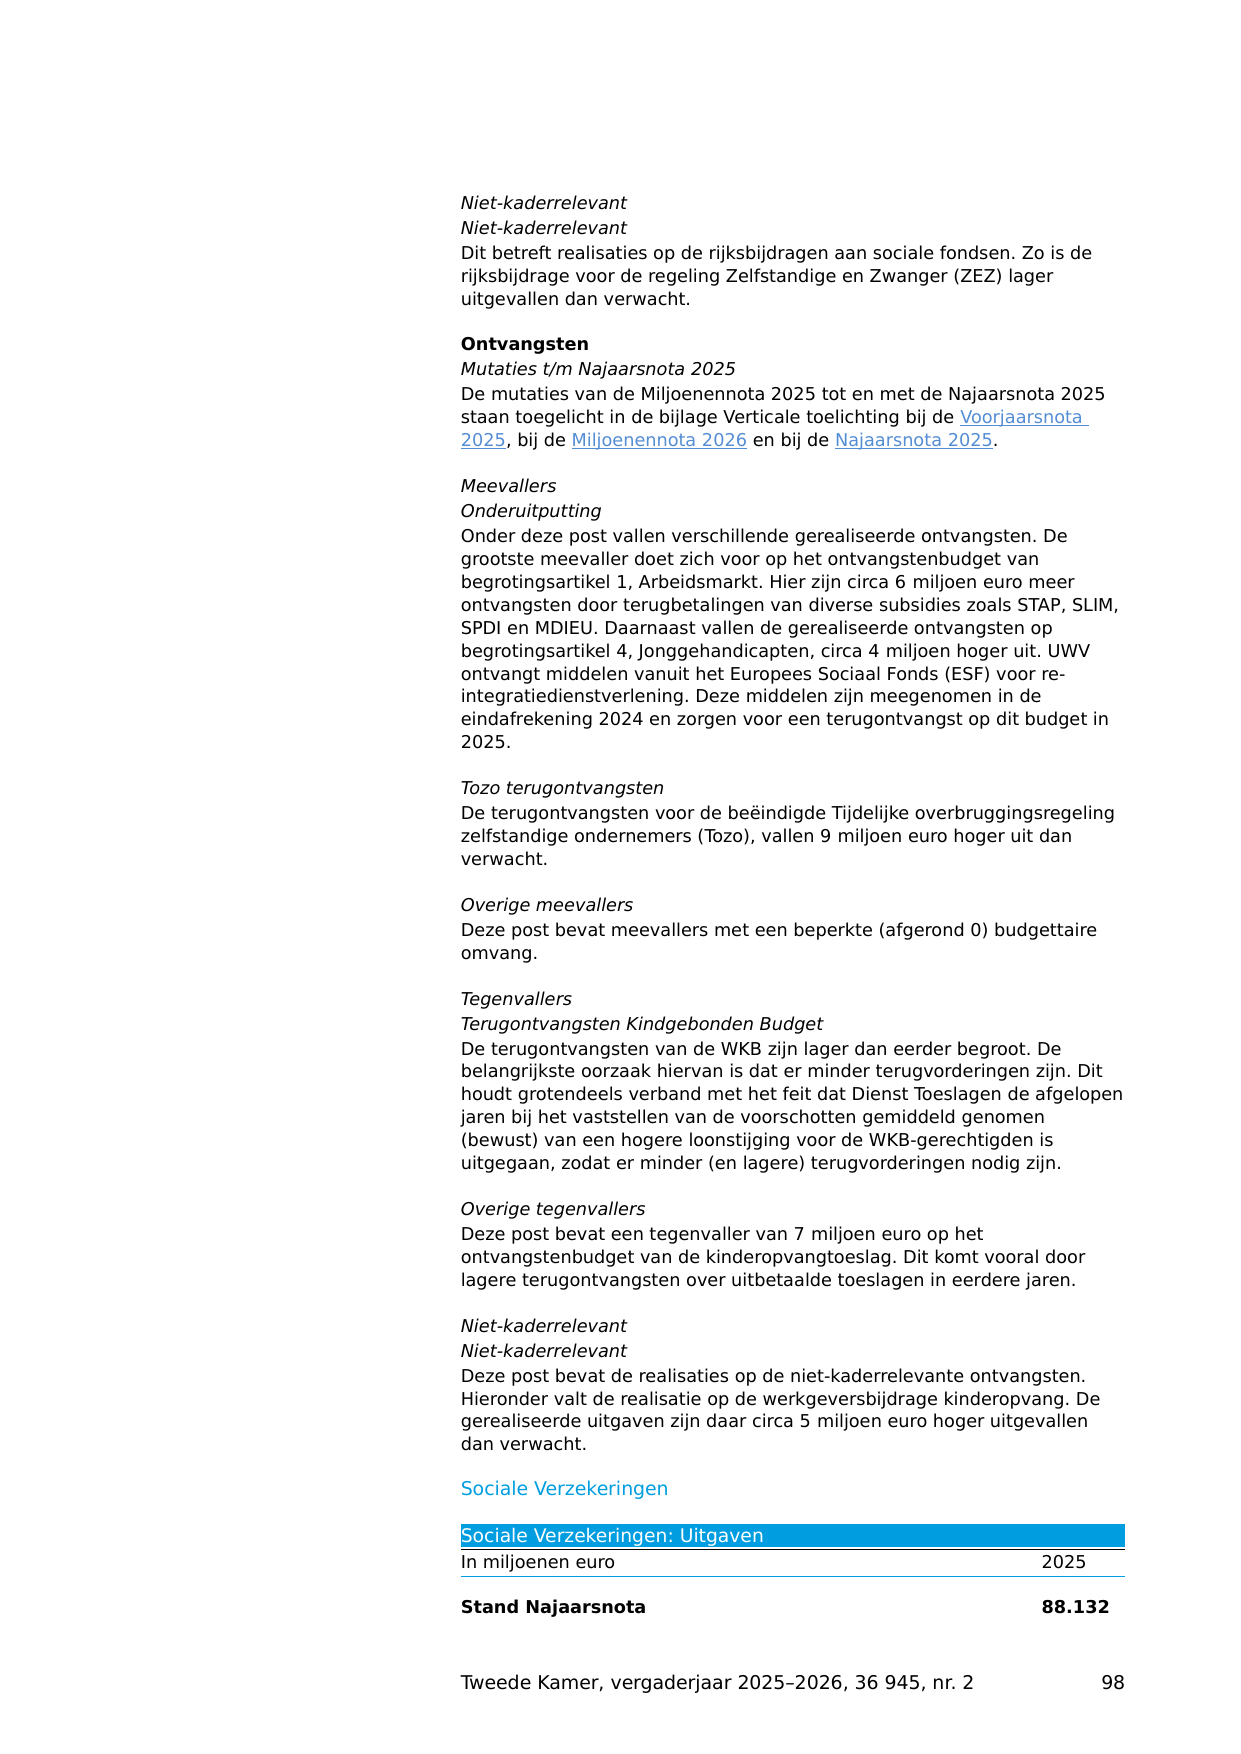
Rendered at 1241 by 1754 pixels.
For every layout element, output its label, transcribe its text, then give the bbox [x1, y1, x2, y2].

text Onderuitputting [461, 499, 1125, 522]
table_cell Stand Najaarsnota [461, 1597, 1038, 1618]
text Deze post bevat de realisaties op de niet-kaderrelevante ontvangsten. Hieronder valt de realisatie op de werkgeversbijdrage kinderopvang. De gerealiseerde uitgaven zijn daar circa 5 miljoen euro hoger uitgevallen dan verwacht. [461, 1364, 1125, 1455]
text De terugontvangsten voor de beëindigde Tijdelijke overbruggingsregeling zelfstandige ondernemers (Tozo), vallen 9 miljoen euro hoger uit dan verwacht. [461, 801, 1125, 870]
table_cell 88.132 [1039, 1597, 1125, 1618]
table_cell [461, 1577, 1038, 1597]
table_cell In miljoenen euro [461, 1550, 1038, 1576]
text Tegenvallers [461, 987, 1125, 1009]
text Niet-kaderrelevant [461, 191, 1125, 214]
text Deze post bevat een tegenvaller van 7 miljoen euro op het ontvangstenbudget van de kinderopvangtoeslag. Dit komt vooral door lagere terugontvangsten over uitbetaalde toeslagen in eerdere jaren. [461, 1222, 1125, 1291]
text Overige meevallers [461, 893, 1125, 916]
text Niet-kaderrelevant [461, 216, 1125, 239]
table_cell [1039, 1577, 1125, 1597]
title Sociale Verzekeringen [461, 1478, 1125, 1500]
table_cell 2025 [1039, 1550, 1125, 1576]
text Tozo terugontvangsten [461, 776, 1125, 799]
text Mutaties t/m Najaarsnota 2025 [461, 357, 1125, 380]
text Terugontvangsten Kindgebonden Budget [461, 1012, 1125, 1034]
text Niet-kaderrelevant [461, 1314, 1125, 1337]
text De mutaties van de Miljoenennota 2025 tot en met de Najaarsnota 2025 staan toegelicht in de bijlage Verticale toelichting bij de Voorjaarsnota 2025, bij de Miljoenennota 2026 en bij de Najaarsnota 2025. [461, 382, 1125, 451]
text Overige tegenvallers [461, 1197, 1125, 1220]
text Onder deze post vallen verschillende gerealiseerde ontvangsten. De grootste meevaller doet zich voor op het ontvangstenbudget van begrotingsartikel 1, Arbeidsmarkt. Hier zijn circa 6 miljoen euro meer ontvangsten door terugbetalingen van diverse subsidies zoals STAP, SLIM, SPDI en MDIEU. Daarnaast vallen de gerealiseerde ontvangsten op begrotingsartikel 4, Jonggehandicapten, circa 4 miljoen hoger uit. UWV ontvangt middelen vanuit het Europees Sociaal Fonds (ESF) voor re-integratiedienstverlening. Deze middelen zijn meegenomen in de eindafrekening 2024 en zorgen voor een terugontvangst op dit budget in 2025. [461, 524, 1125, 753]
text De terugontvangsten van de WKB zijn lager dan eerder begroot. De belangrijkste oorzaak hiervan is dat er minder terugvorderingen zijn. Dit houdt grotendeels verband met het feit dat Dienst Toeslagen de afgelopen jaren bij het vaststellen van de voorschotten gemiddeld genomen (bewust) van een hogere loonstijging voor de WKB-gerechtigden is uitgegaan, zodat er minder (en lagere) terugvorderingen nodig zijn. [461, 1037, 1125, 1174]
text Dit betreft realisaties op de rijksbijdragen aan sociale fondsen. Zo is de rijksbijdrage voor de regeling Zelfstandige en Zwanger (ZEZ) lager uitgevallen dan verwacht. [461, 241, 1125, 309]
text Deze post bevat meevallers met een beperkte (afgerond 0) budgettaire omvang. [461, 918, 1125, 964]
text Meevallers [461, 474, 1125, 497]
text Ontvangsten [461, 332, 1125, 355]
text Niet-kaderrelevant [461, 1339, 1125, 1362]
